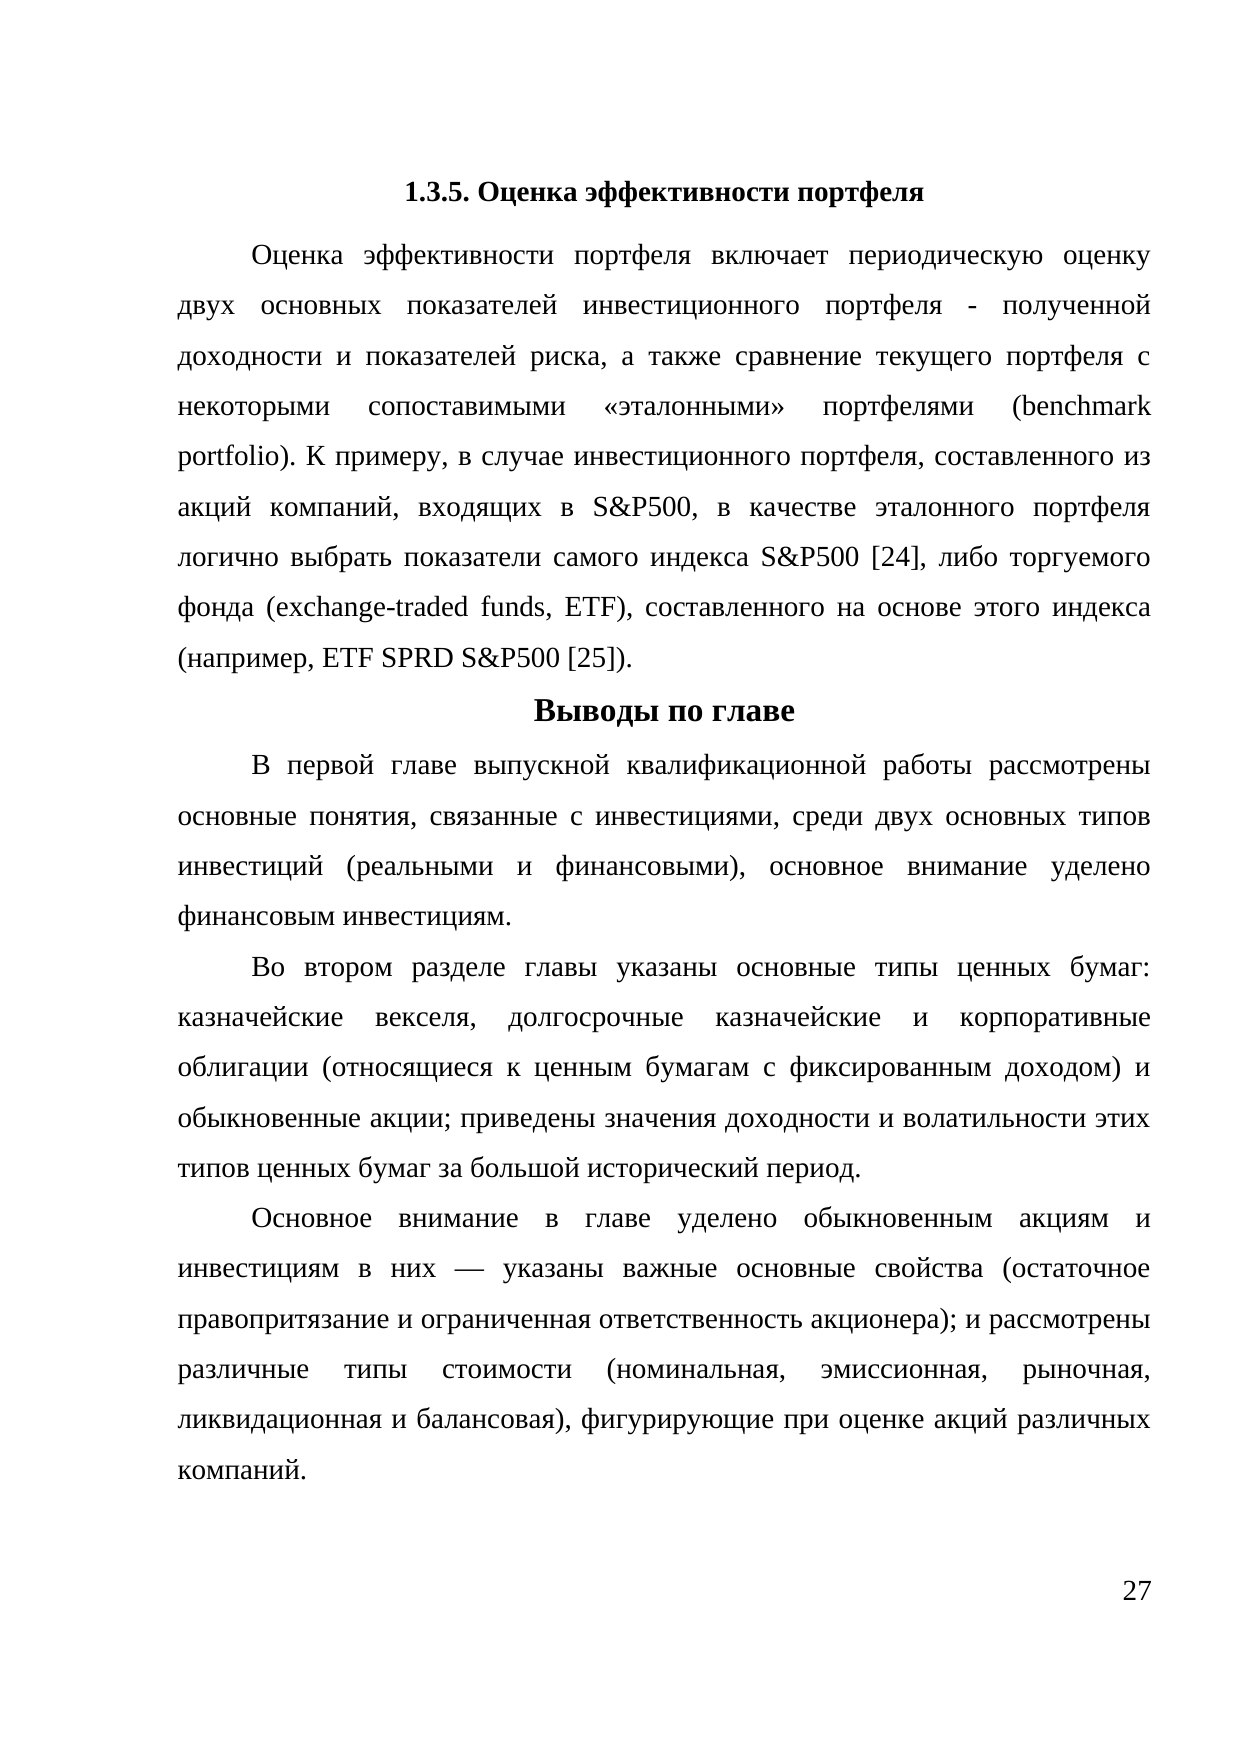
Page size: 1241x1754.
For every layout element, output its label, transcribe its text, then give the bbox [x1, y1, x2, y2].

subtitle 1.3.5. Оценка эффективности портфеля [177, 174, 1152, 208]
text Оценка эффективности портфеля включает периодическую оценку двух основных показателей инвестиционного портфеля - полученной доходности и показателей риска, а также сравнение текущего портфеля с некоторыми сопоставимыми «эталонными» портфелями (benchmark portfolio). К примеру, в случае инвестиционного портфеля, составленного из акций компаний, входящих в S&P500, в качестве эталонного портфеля логично выбрать показатели самого индекса S&P500 [24], либо торгуемого фонда (exchange-traded funds, ETF), составленного на основе этого индекса (например, ETF SPRD S&P500 [25]). [177, 237, 1152, 673]
subtitle Выводы по главе [177, 690, 1152, 728]
text Во втором разделе главы указаны основные типы ценных бумаг: казначейские векселя, долгосрочные казначейские и корпоративные облигации (относящиеся к ценным бумагам с фиксированным доходом) и обыкновенные акции; приведены значения доходности и волатильности этих типов ценных бумаг за большой исторический период. [177, 949, 1152, 1183]
text Основное внимание в главе уделено обыкновенным акциям и инвестициям в них — указаны важные основные свойства (остаточное правопритязание и ограниченная ответственность акционера); и рассмотрены различные типы стоимости (номинальная, эмиссионная, рыночная, ликвидационная и балансовая), фигурирующие при оценке акций различных компаний. [177, 1200, 1152, 1485]
text В первой главе выпускной квалификационной работы рассмотрены основные понятия, связанные с инвестициями, среди двух основных типов инвестиций (реальными и финансовыми), основное внимание уделено финансовым инвестициям. [177, 747, 1152, 932]
